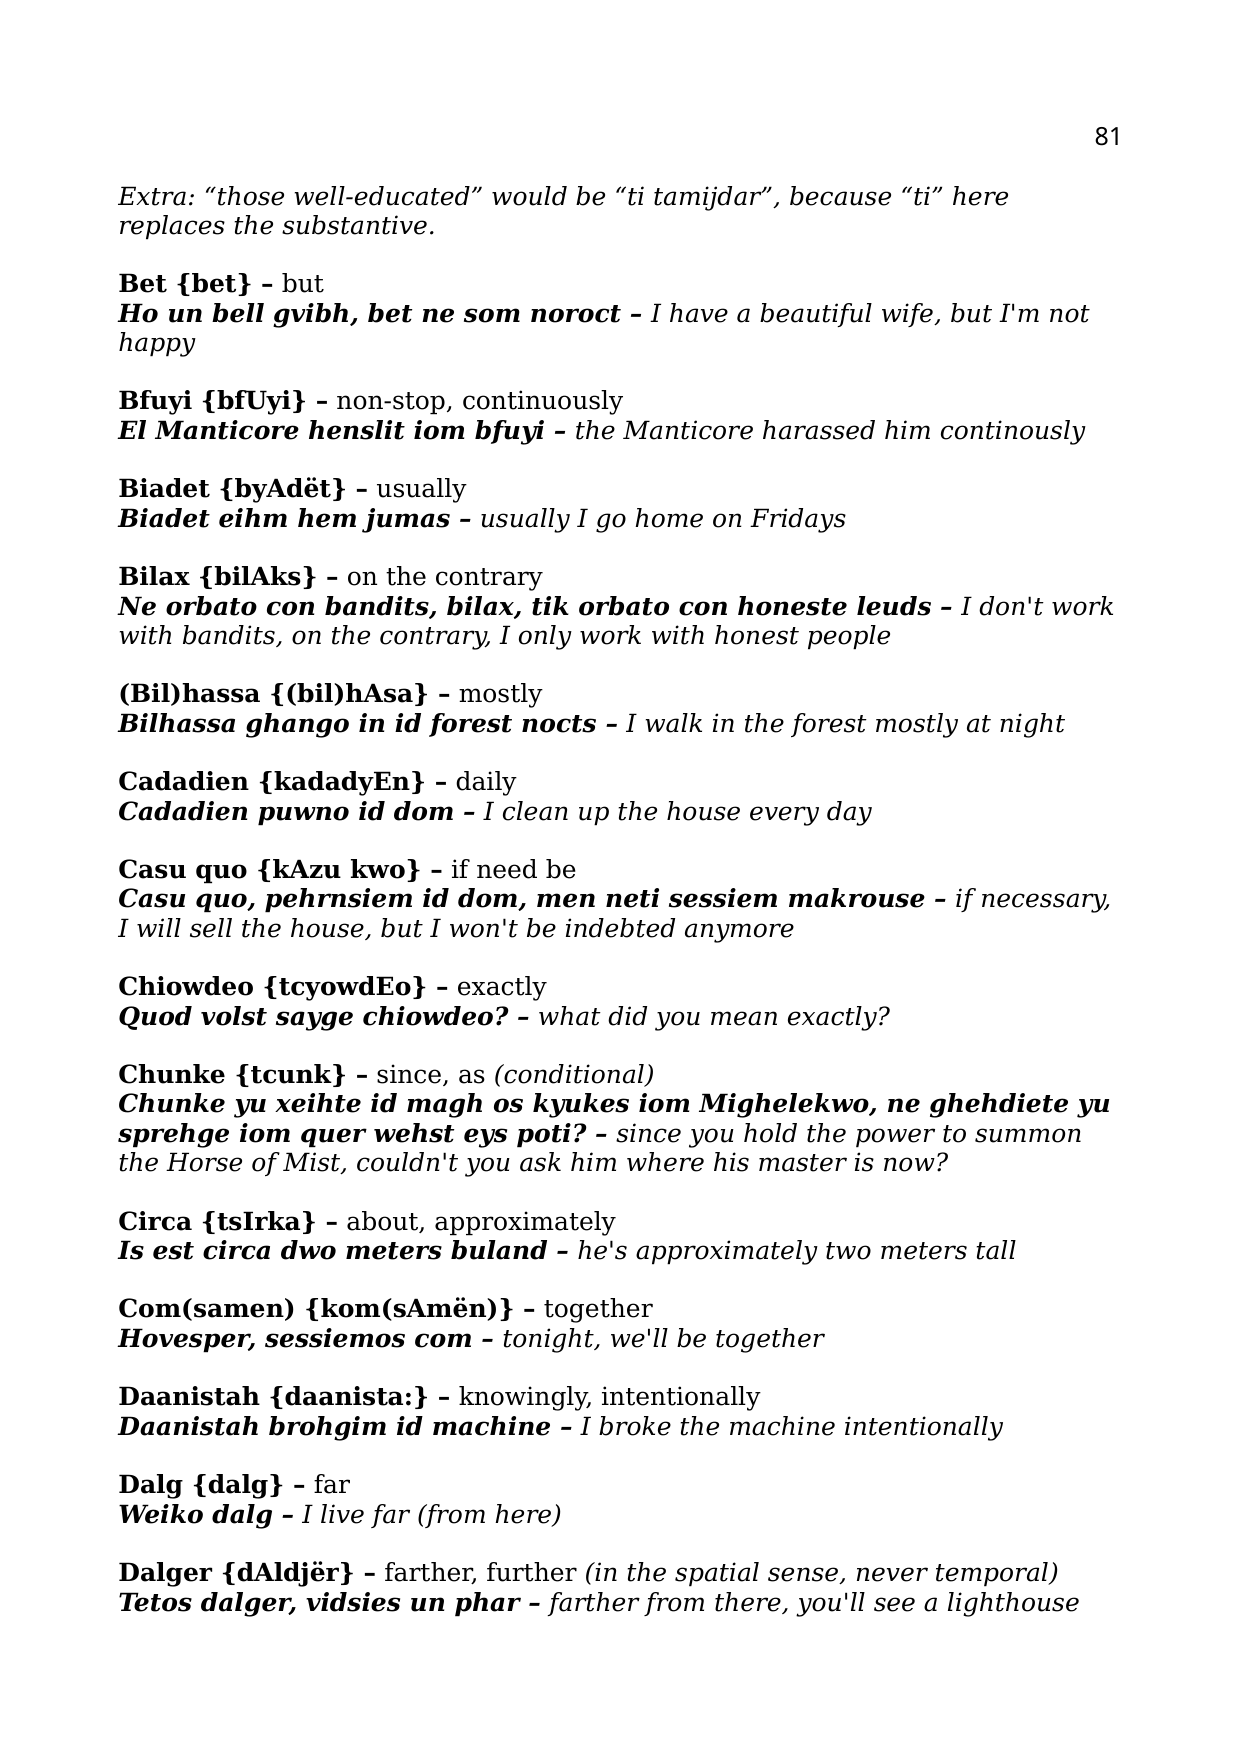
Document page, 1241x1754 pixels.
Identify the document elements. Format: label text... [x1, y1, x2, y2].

text Hovesper, sessiemos com – tonight, we'll be together [118, 1324, 1123, 1353]
text Dalg {dalg} – far [118, 1470, 1123, 1499]
text Extra: “those well-educated” would be “ti tamijdar”, because “ti” here replaces the substantive. [118, 182, 1123, 240]
text Biadet {byAdët} – usually [118, 474, 1123, 503]
text Chunke {tcunk} – since, as (conditional) [118, 1060, 1123, 1089]
text Bfuyi {bfUyi} – non-stop, continuously [118, 386, 1123, 416]
text Biadet eihm hem jumas – usually I go home on Fridays [118, 503, 1123, 533]
text Weiko dalg – I live far (from here) [118, 1499, 1123, 1529]
text Daanistah {daanista:} – knowingly, intentionally [118, 1382, 1123, 1412]
text Bilhassa ghango in id forest nocts – I walk in the forest mostly at night [118, 708, 1123, 738]
text Cadadien puwno id dom – I clean up the house every day [118, 796, 1123, 826]
text Chunke yu xeihte id magh os kyukes iom Mighelekwo, ne ghehdiete yu sprehge iom quer wehst eys poti? – since you hold the power to summon the Horse of Mist, couldn't you ask him where his master is now? [118, 1089, 1123, 1177]
text Ho un bell gvibh, bet ne som noroct – I have a beautiful wife, but I'm not happy [118, 298, 1123, 357]
text Quod volst sayge chiowdeo? – what did you mean exactly? [118, 1001, 1123, 1031]
text Bet {bet} – but [118, 269, 1123, 298]
text Dalger {dAldjër} – farther, further (in the spatial sense, never temporal) [118, 1558, 1123, 1587]
text Com(samen) {kom(sAmën)} – together [118, 1294, 1123, 1324]
text El Manticore henslit iom bfuyi – the Manticore harassed him continously [118, 416, 1123, 445]
text Chiowdeo {tcyowdEo} – exactly [118, 972, 1123, 1001]
text Circa {tsIrka} – about, approximately [118, 1206, 1123, 1236]
text Tetos dalger, vidsies un phar – farther from there, you'll see a lighthouse [118, 1587, 1123, 1617]
text (Bil)hassa {(bil)hAsa} – mostly [118, 679, 1123, 708]
text Ne orbato con bandits, bilax, tik orbato con honeste leuds – I don't work with bandits, on the contrary, I only work with honest people [118, 591, 1123, 650]
text Bilax {bilAks} – on the contrary [118, 562, 1123, 591]
text Daanistah brohgim id machine – I broke the machine intentionally [118, 1412, 1123, 1441]
text Is est circa dwo meters buland – he's approximately two meters tall [118, 1236, 1123, 1265]
text Cadadien {kadadyEn} – daily [118, 767, 1123, 796]
text Casu quo, pehrnsiem id dom, men neti sessiem makrouse – if necessary, I will sell the house, but I won't be indebted anymore [118, 884, 1123, 943]
text Casu quo {kAzu kwo} – if need be [118, 855, 1123, 884]
